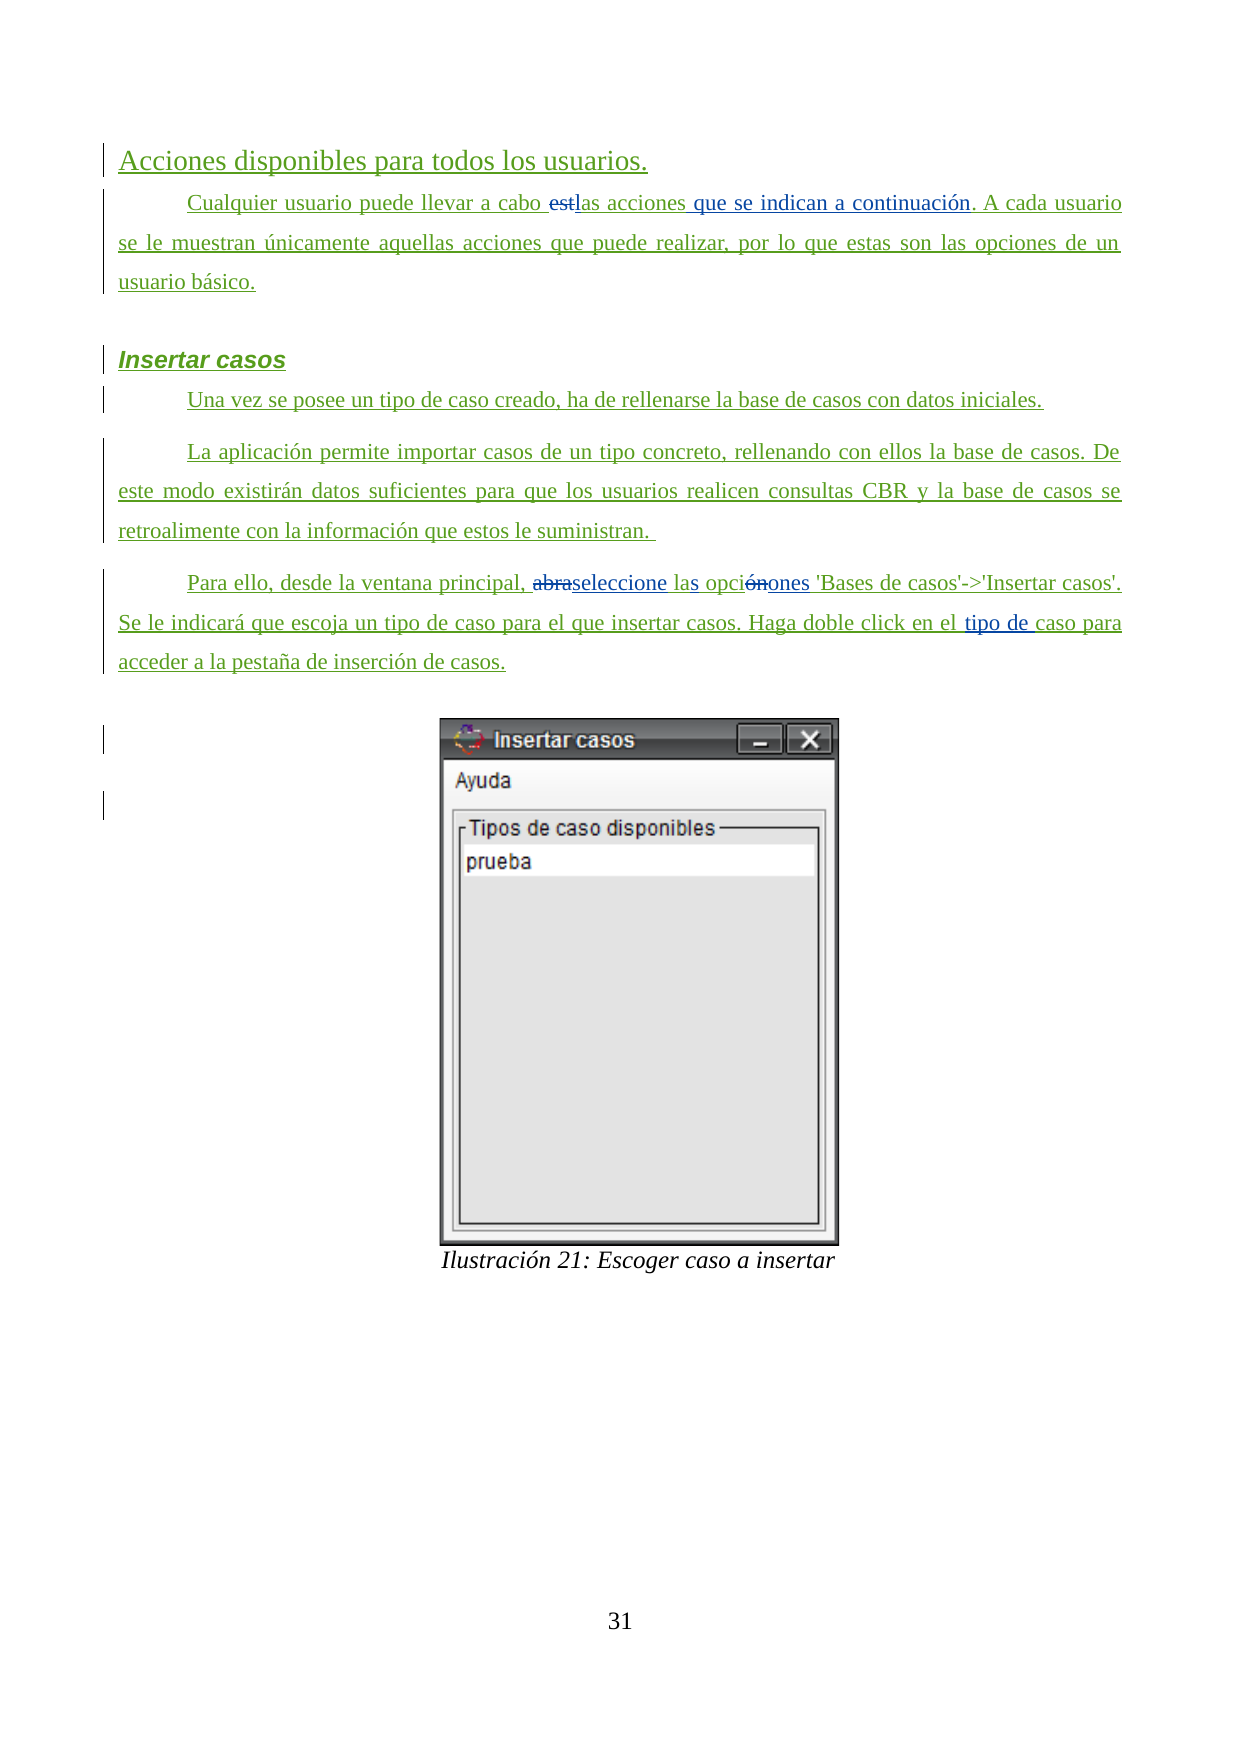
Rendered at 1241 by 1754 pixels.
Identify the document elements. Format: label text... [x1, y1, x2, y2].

text retroalimente con la información que estos le suministran. [118, 502, 1122, 543]
text Cualquier usuario puede llevar a cabo las acciones que se indican a continuación. A cada usuario se le muestran únicamente aquellas acciones que puede realizar, por lo que estas son las opciones de un usuario básico. [118, 189, 1122, 294]
subtitle Acciones disponibles para todos los usuarios. [118, 143, 1122, 177]
text La aplicación permite importar casos de un tipo concreto, rellenando con ellos la base de casos. De este modo existirán datos suficientes para que los usuarios realicen consultas CBR y la base de casos se [118, 438, 1122, 500]
subtitle Insertar casos [118, 345, 1122, 374]
text acceder a la pestaña de inserción de casos. [118, 633, 1122, 674]
text Ilustración 21: Escoger caso a insertar [439, 1246, 839, 1274]
text Para ello, desde la ventana principal, seleccione las opciones 'Bases de casos'->'Insertar casos'. Se le indicará que escoja un tipo de caso para el que insertar casos. Haga doble click en el tipo de caso para [118, 569, 1122, 631]
picture [439, 718, 840, 1246]
text Una vez se posee un tipo de caso creado, ha de rellenarse la base de casos con datos iniciales. [118, 386, 1122, 412]
